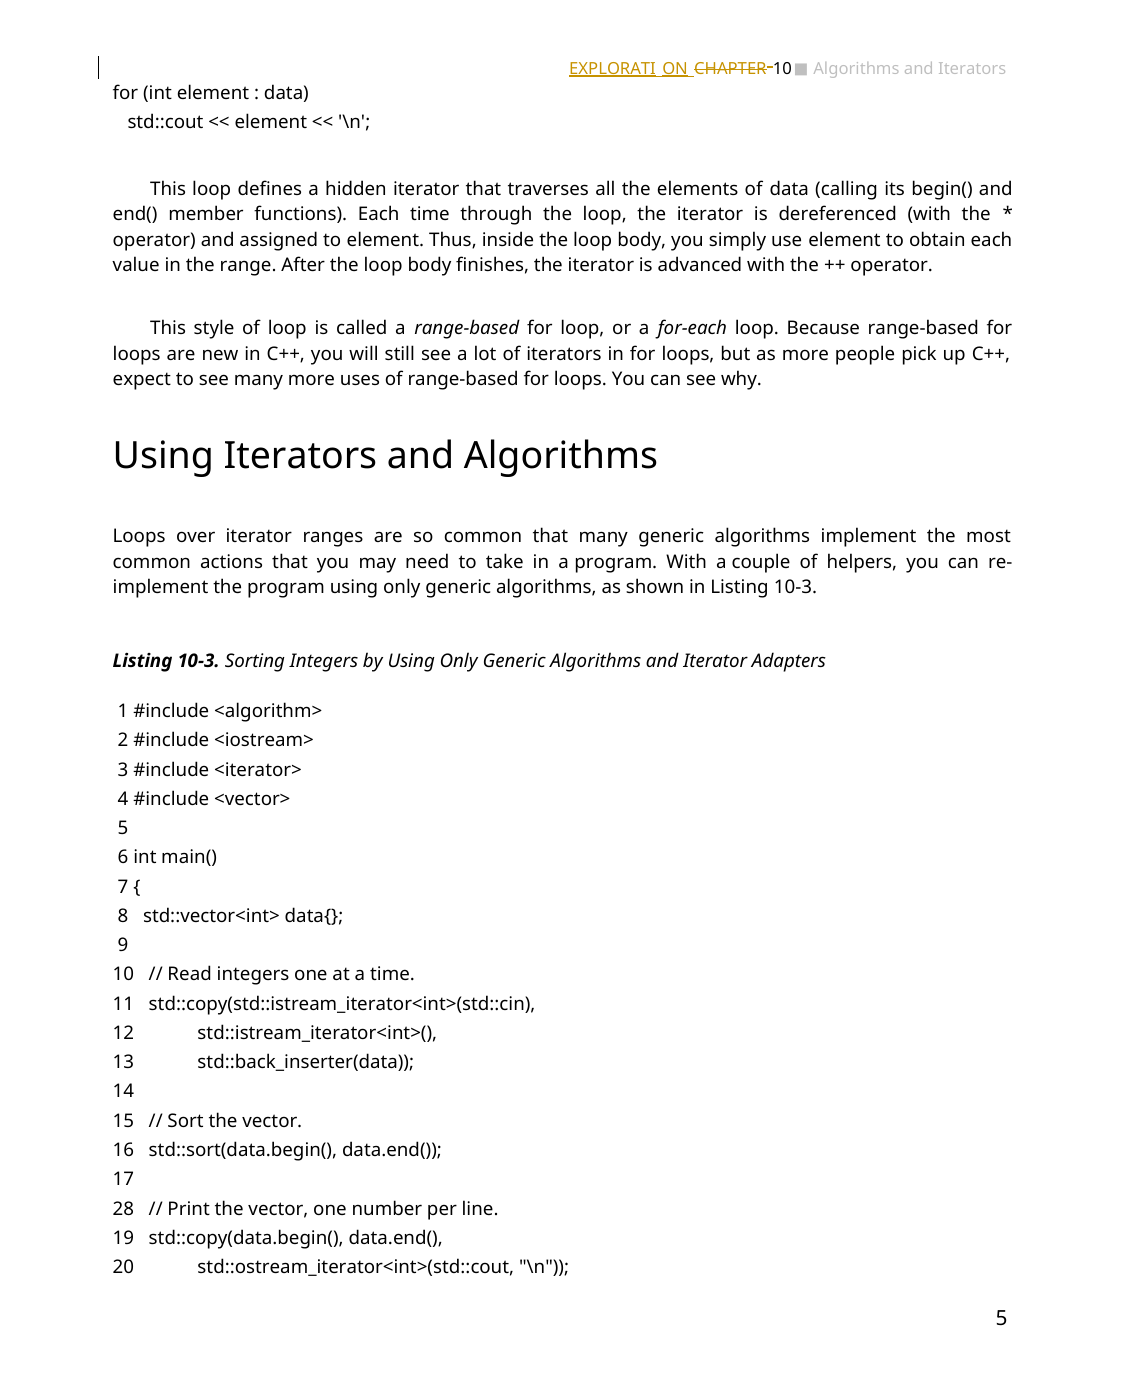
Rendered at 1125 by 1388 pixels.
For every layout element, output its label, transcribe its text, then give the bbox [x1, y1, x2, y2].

text 5 [112, 814, 1012, 840]
text 10 // Read integers one at a time. [112, 961, 1012, 986]
text 17 [112, 1166, 1012, 1191]
text std::cout << element << '\n'; [112, 108, 1012, 134]
text This style of loop is called a range-based for loop, or a for-each loop. Because range-based for loops are new in C++, you will still see a lot of iterators in for loops, but as more people pick up C++, expect to see many more uses of range-based for loops. You can see why. [112, 314, 1012, 391]
text 28 // Print the vector, one number per line. [112, 1195, 1012, 1220]
text 4 #include <vector> [112, 785, 1012, 811]
text 14 [112, 1078, 1012, 1103]
text Listing 10‑3. Sorting Integers by Using Only Generic Algorithms and Iterator Adapters [112, 647, 1012, 673]
text for (int element : data) [112, 79, 1012, 104]
text 12 std::istream_iterator<int>(), [112, 1019, 1012, 1045]
text 15 // Sort the vector. [112, 1107, 1012, 1133]
text 9 [112, 931, 1012, 957]
text 13 std::back_inserter(data)); [112, 1048, 1012, 1074]
text This loop defines a hidden iterator that traverses all the elements of data (calling its begin() and end() member functions). Each time through the loop, the iterator is dereferenced (with the * operator) and assigned to element. Thus, inside the loop body, you simply use element to obtain each value in the range. After the loop body finishes, the iterator is advanced with the ++ operator. [112, 175, 1012, 277]
text 7 { [112, 873, 1012, 898]
text 2 #include <iostream> [112, 727, 1012, 752]
text Loops over iterator ranges are so common that many generic algorithms implement the most common actions that you may need to take in a program. With a couple of helpers, you can re-implement the program using only generic algorithms, as shown in Listing 10‑3. [112, 523, 1012, 599]
text 20 std::ostream_iterator<int>(std::cout, "\n")); [112, 1253, 1012, 1279]
text 8 std::vector<int> data{}; [112, 902, 1012, 928]
subtitle Using Iterators and Algorithms [112, 429, 1012, 480]
text 6 int main() [112, 844, 1012, 869]
text 16 std::sort(data.begin(), data.end()); [112, 1136, 1012, 1162]
text 3 #include <iterator> [112, 756, 1012, 781]
text 19 std::copy(data.begin(), data.end(), [112, 1224, 1012, 1250]
text 1 #include <algorithm> [112, 697, 1012, 723]
text 11 std::copy(std::istream_iterator<int>(std::cin), [112, 990, 1012, 1016]
